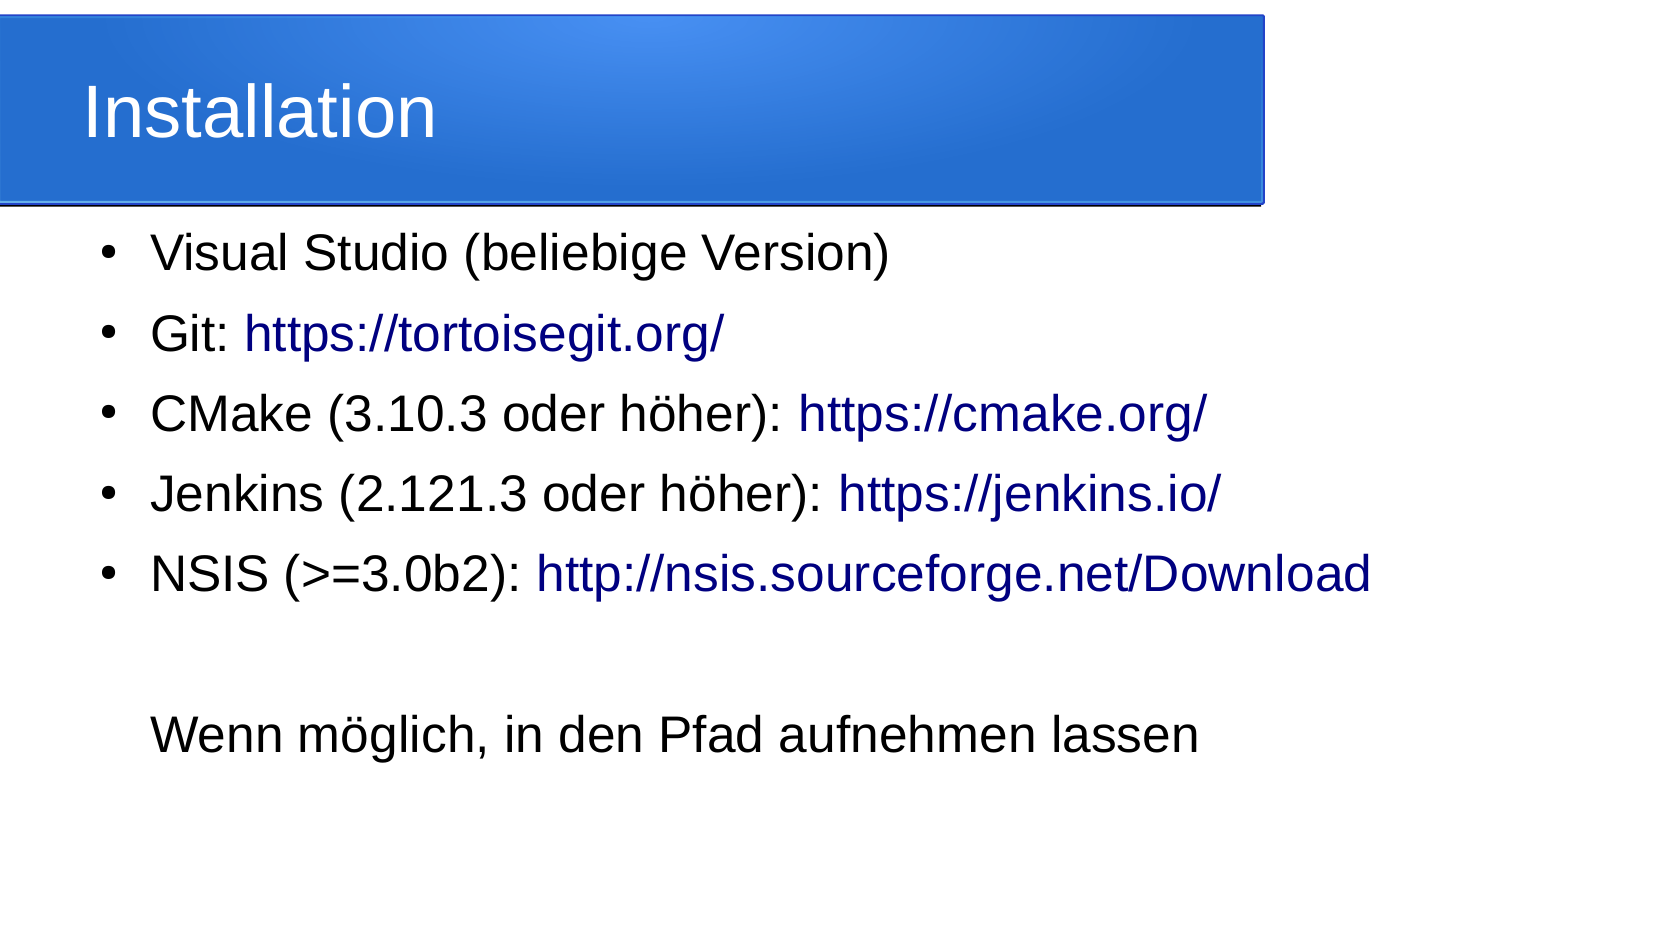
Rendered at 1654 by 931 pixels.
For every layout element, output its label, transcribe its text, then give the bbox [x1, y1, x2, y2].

list Visual Studio (beliebige Version) Git: https://tortoisegit.org/ CMake (3.10.3 oder höher): https://cmake.org/ Jenkins (2.121.3 oder höher): https://jenkins.io/ NSIS (>=3.0b2): http://nsis.sourceforge.net/Download Wenn möglich, in den Pfad aufnehmen lassen [82, 224, 1571, 764]
title Installation [82, 35, 1235, 189]
